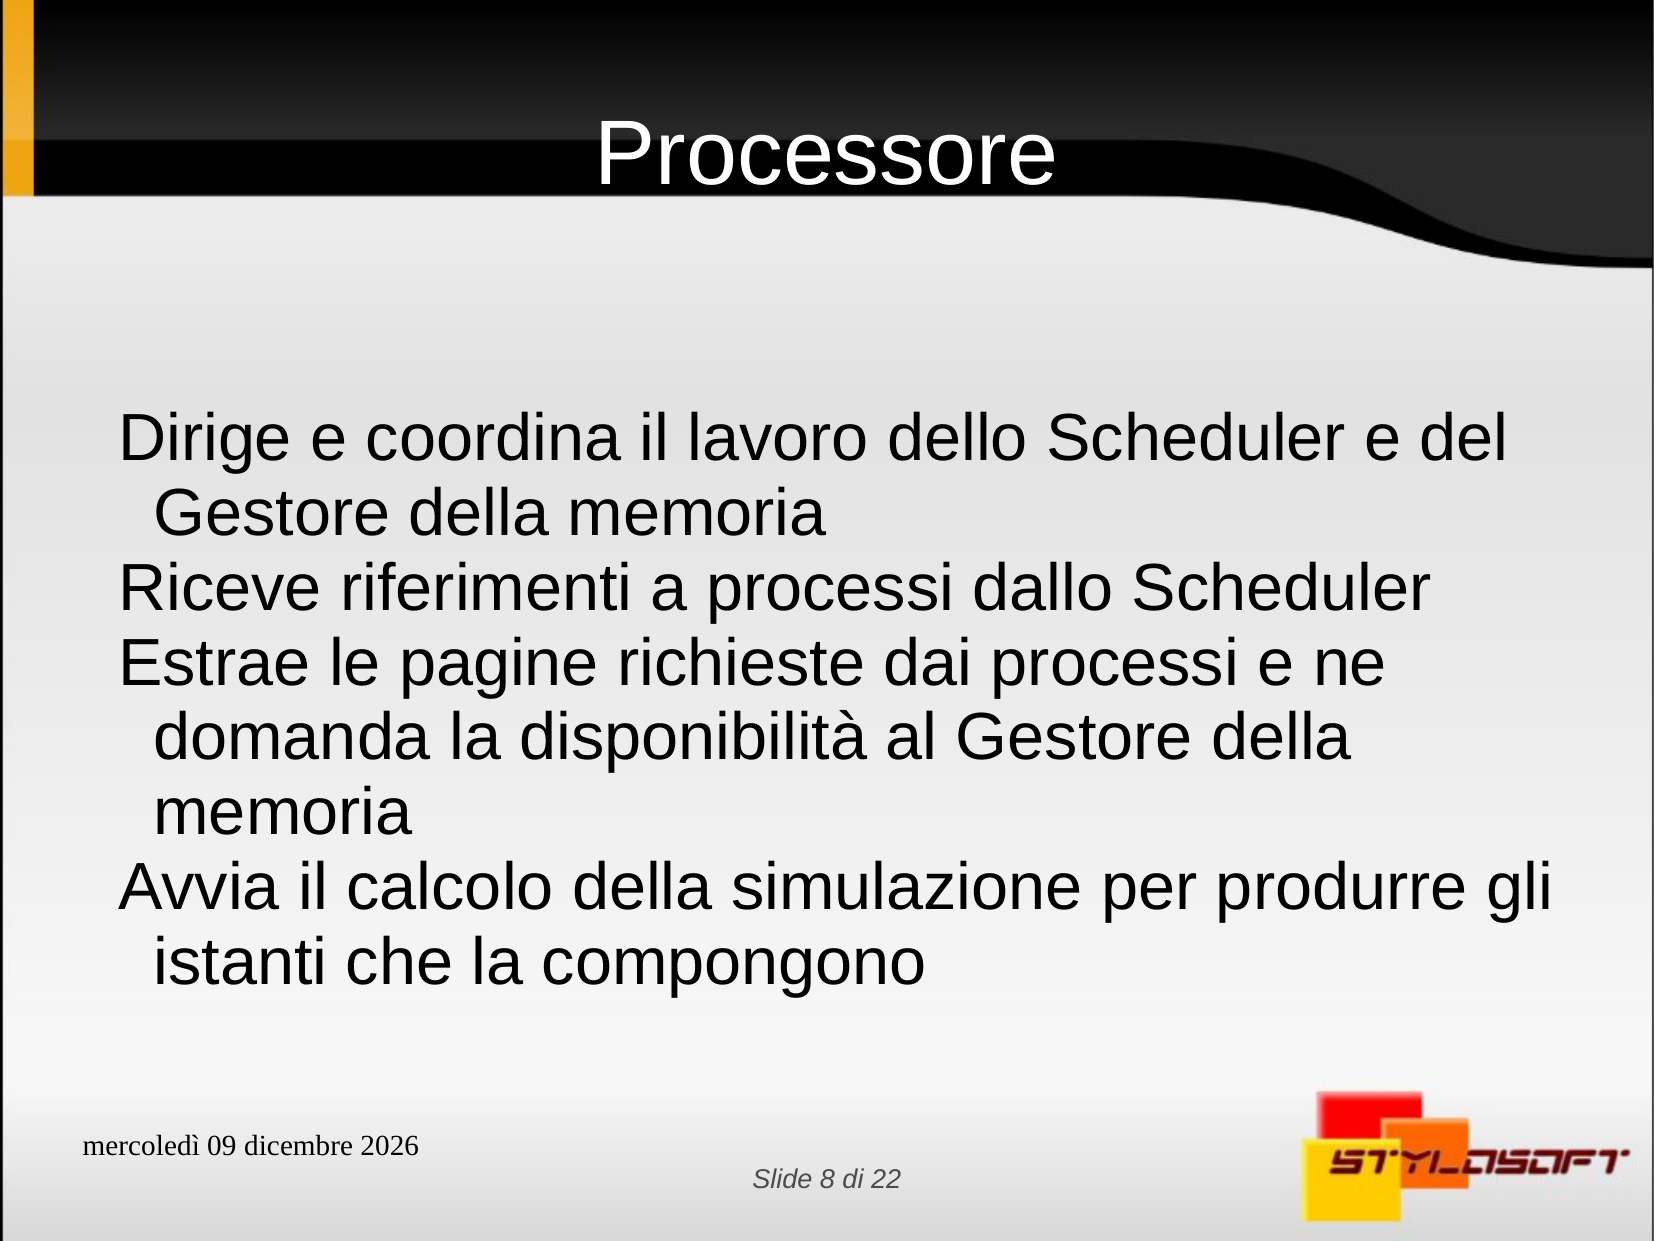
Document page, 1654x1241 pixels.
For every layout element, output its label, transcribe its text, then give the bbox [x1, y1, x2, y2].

picture [0, 0, 1654, 1156]
text_box Slide <numero> di 22 [0, 1156, 1654, 1241]
subtitle Dirige e coordina il lavoro dello Scheduler e del Gestore della memoria Riceve riferimenti a processi dallo Scheduler Estrae le pagine richieste dai processi e ne domanda la disponibilità al Gestore della memoria Avvia il calcolo della simulazione per produrre gli istanti che la compongono [82, 290, 1571, 1109]
title Processore [82, 49, 1571, 257]
